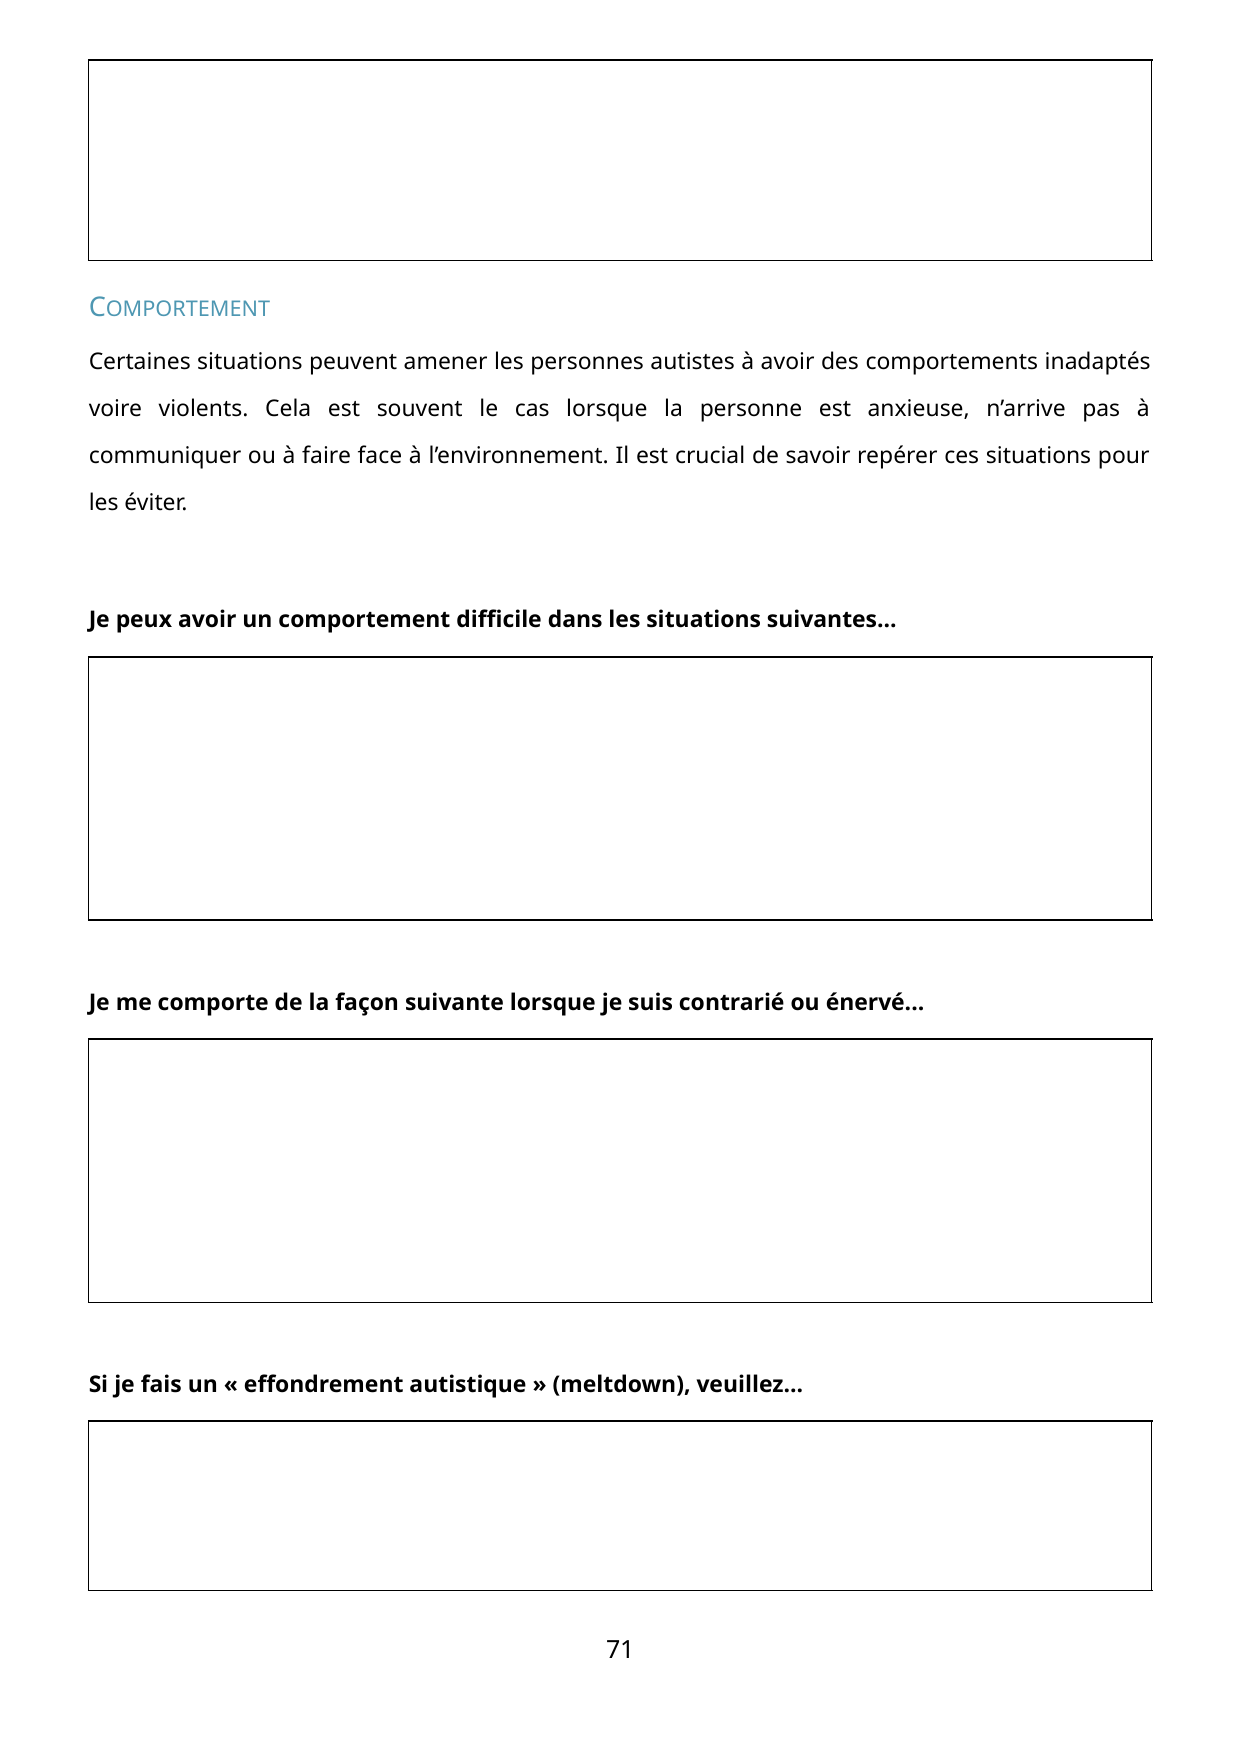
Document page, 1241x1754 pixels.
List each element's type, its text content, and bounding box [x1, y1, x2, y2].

text Je me comporte de la façon suivante lorsque je suis contrarié ou énervé... [88, 986, 1152, 1017]
text Je peux avoir un comportement difficile dans les situations suivantes... [88, 603, 1152, 635]
text Si je fais un « effondrement autistique » (meltdown), veuillez... [88, 1368, 1152, 1399]
table_header [89, 61, 1151, 259]
table_header [89, 1040, 1151, 1301]
subtitle Comportement [88, 288, 1152, 324]
table_header [89, 658, 1151, 919]
text Certaines situations peuvent amener les personnes autistes à avoir des comportements inadaptés voire violents. Cela est souvent le cas lorsque la personne est anxieuse, n’arrive pas à communiquer ou à faire face à l’environnement. Il est crucial de savoir repérer ces situations pour les éviter. [88, 345, 1152, 517]
table_header [89, 1422, 1151, 1590]
